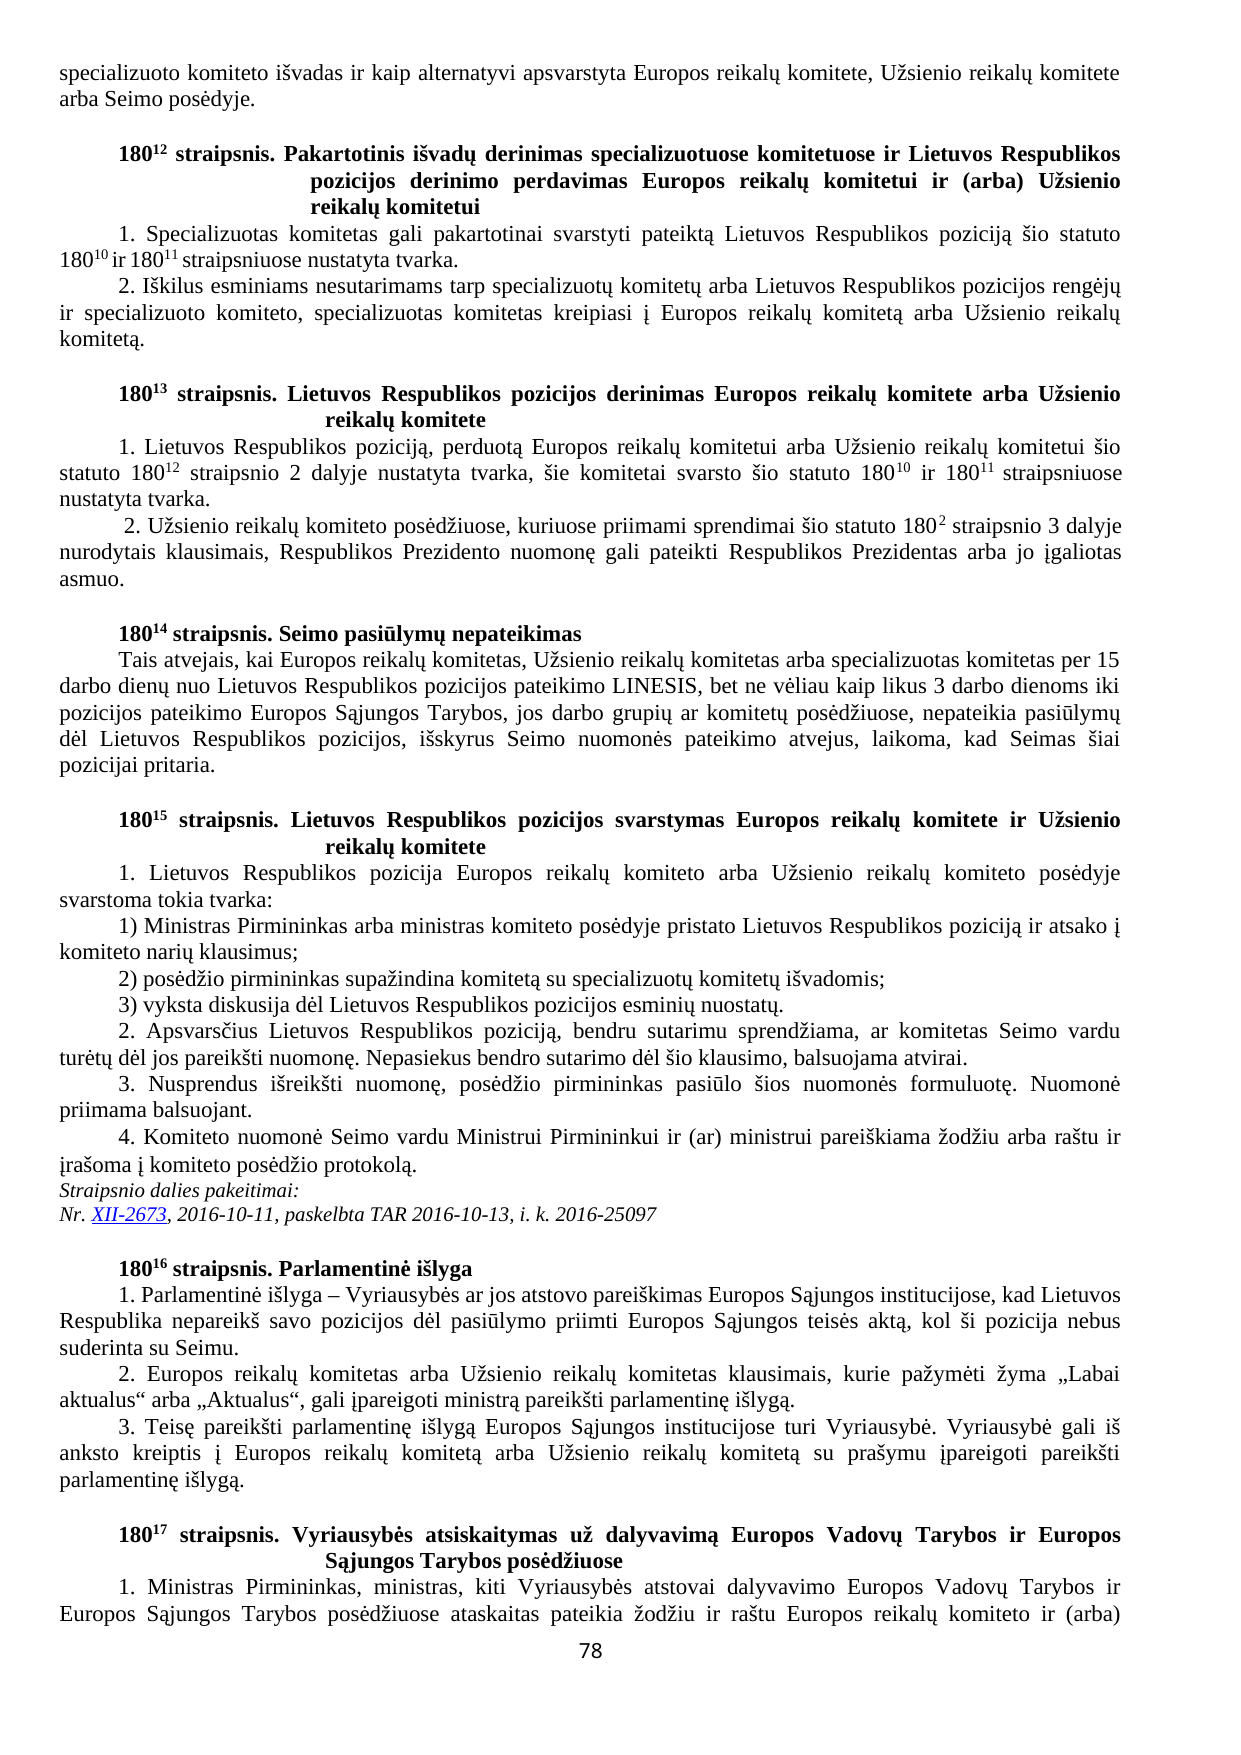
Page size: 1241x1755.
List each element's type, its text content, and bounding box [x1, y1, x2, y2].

text 2. Iškilus esminiams nesutarimams tarp specializuotų komitetų arba Lietuvos Respublikos pozicijos rengėjų ir specializuoto komiteto, specializuotas komitetas kreipiasi į Europos reikalų komitetą arba Užsienio reikalų komitetą. [59, 272, 1122, 351]
text 1. Specializuotas komitetas gali pakartotinai svarstyti pateiktą Lietuvos Respublikos poziciją šio statuto 18010 ir 18011 straipsniuose nustatyta tvarka. [59, 219, 1122, 272]
text 2. Apsvarsčius Lietuvos Respublikos poziciją, bendru sutarimu sprendžiama, ar komitetas Seimo vardu turėtų dėl jos pareikšti nuomonę. Nepasiekus bendro sutarimo dėl šio klausimo, balsuojama atvirai. [59, 1017, 1122, 1070]
text 18015 straipsnis. Lietuvos Respublikos pozicijos svarstymas Europos reikalų komitete ir Užsienio reikalų komitete [118, 807, 1122, 859]
text 1) Ministras Pirmininkas arba ministras komiteto posėdyje pristato Lietuvos Respublikos poziciją ir atsako į komiteto narių klausimus; [59, 912, 1122, 965]
text 3) vyksta diskusija dėl Lietuvos Respublikos pozicijos esminių nuostatų. [59, 991, 1122, 1017]
text Straipsnio dalies pakeitimai: [59, 1178, 1122, 1202]
text 18012 straipsnis. Pakartotinis išvadų derinimas specializuotuose komitetuose ir Lietuvos Respublikos pozicijos derinimo perdavimas Europos reikalų komitetui ir (arba) Užsienio reikalų komitetui [118, 141, 1122, 219]
text Nr. XII-2673, 2016-10-11, paskelbta TAR 2016-10-13, i. k. 2016-25097 [59, 1202, 1122, 1226]
text 2. Europos reikalų komitetas arba Užsienio reikalų komitetas klausimais, kurie pažymėti žyma „Labai aktualus“ arba „Aktualus“, gali įpareigoti ministrą pareikšti parlamentinę išlygą. [59, 1360, 1122, 1413]
text Tais atvejais, kai Europos reikalų komitetas, Užsienio reikalų komitetas arba specializuotas komitetas per 15 darbo dienų nuo Lietuvos Respublikos pozicijos pateikimo LINESIS, bet ne vėliau kaip likus 3 darbo dienoms iki pozicijos pateikimo Europos Sąjungos Tarybos, jos darbo grupių ar komitetų posėdžiuose, nepateikia pasiūlymų dėl Lietuvos Respublikos pozicijos, išskyrus Seimo nuomonės pateikimo atvejus, laikoma, kad Seimas šiai pozicijai pritaria. [59, 646, 1122, 778]
text 1. Ministras Pirmininkas, ministras, kiti Vyriausybės atstovai dalyvavimo Europos Vadovų Tarybos ir Europos Sąjungos Tarybos posėdžiuose ataskaitas pateikia žodžiu ir raštu Europos reikalų komiteto ir (arba) [59, 1573, 1122, 1626]
text 1. Lietuvos Respublikos pozicija Europos reikalų komiteto arba Užsienio reikalų komiteto posėdyje svarstoma tokia tvarka: [59, 859, 1122, 912]
text 18014 straipsnis. Seimo pasiūlymų nepateikimas [59, 620, 1122, 646]
text 18013 straipsnis. Lietuvos Respublikos pozicijos derinimas Europos reikalų komitete arba Užsienio reikalų komitete [118, 380, 1122, 433]
text 2. Užsienio reikalų komiteto posėdžiuose, kuriuose priimami sprendimai šio statuto 1802 straipsnio 3 dalyje nurodytais klausimais, Respublikos Prezidento nuomonę gali pateikti Respublikos Prezidentas arba jo įgaliotas asmuo. [59, 512, 1122, 591]
text 3. Nusprendus išreikšti nuomonę, posėdžio pirmininkas pasiūlo šios nuomonės formuluotę. Nuomonė priimama balsuojant. [59, 1070, 1122, 1123]
text 3. Teisę pareikšti parlamentinę išlygą Europos Sąjungos institucijose turi Vyriausybė. Vyriausybė gali iš anksto kreiptis į Europos reikalų komitetą arba Užsienio reikalų komitetą su prašymu įpareigoti pareikšti parlamentinę išlygą. [59, 1413, 1122, 1492]
text specializuoto komiteto išvadas ir kaip alternatyvi apsvarstyta Europos reikalų komitete, Užsienio reikalų komitete arba Seimo posėdyje. [59, 59, 1122, 112]
text 1. Parlamentinė išlyga – Vyriausybės ar jos atstovo pareiškimas Europos Sąjungos institucijose, kad Lietuvos Respublika nepareikš savo pozicijos dėl pasiūlymo priimti Europos Sąjungos teisės aktą, kol ši pozicija nebus suderinta su Seimu. [59, 1281, 1122, 1360]
text 1. Lietuvos Respublikos poziciją, perduotą Europos reikalų komitetui arba Užsienio reikalų komitetui šio statuto 18012 straipsnio 2 dalyje nustatyta tvarka, šie komitetai svarsto šio statuto 18010 ir 18011 straipsniuose nustatyta tvarka. [59, 433, 1122, 512]
text 18017 straipsnis. Vyriausybės atsiskaitymas už dalyvavimą Europos Vadovų Tarybos ir Europos Sąjungos Tarybos posėdžiuose [118, 1521, 1122, 1573]
text 18016 straipsnis. Parlamentinė išlyga [59, 1255, 1122, 1281]
text 2) posėdžio pirmininkas supažindina komitetą su specializuotų komitetų išvadomis; [59, 965, 1122, 991]
text 4. Komiteto nuomonė Seimo vardu Ministrui Pirmininkui ir (ar) ministrui pareiškiama žodžiu arba raštu ir įrašoma į komiteto posėdžio protokolą. [59, 1123, 1122, 1178]
